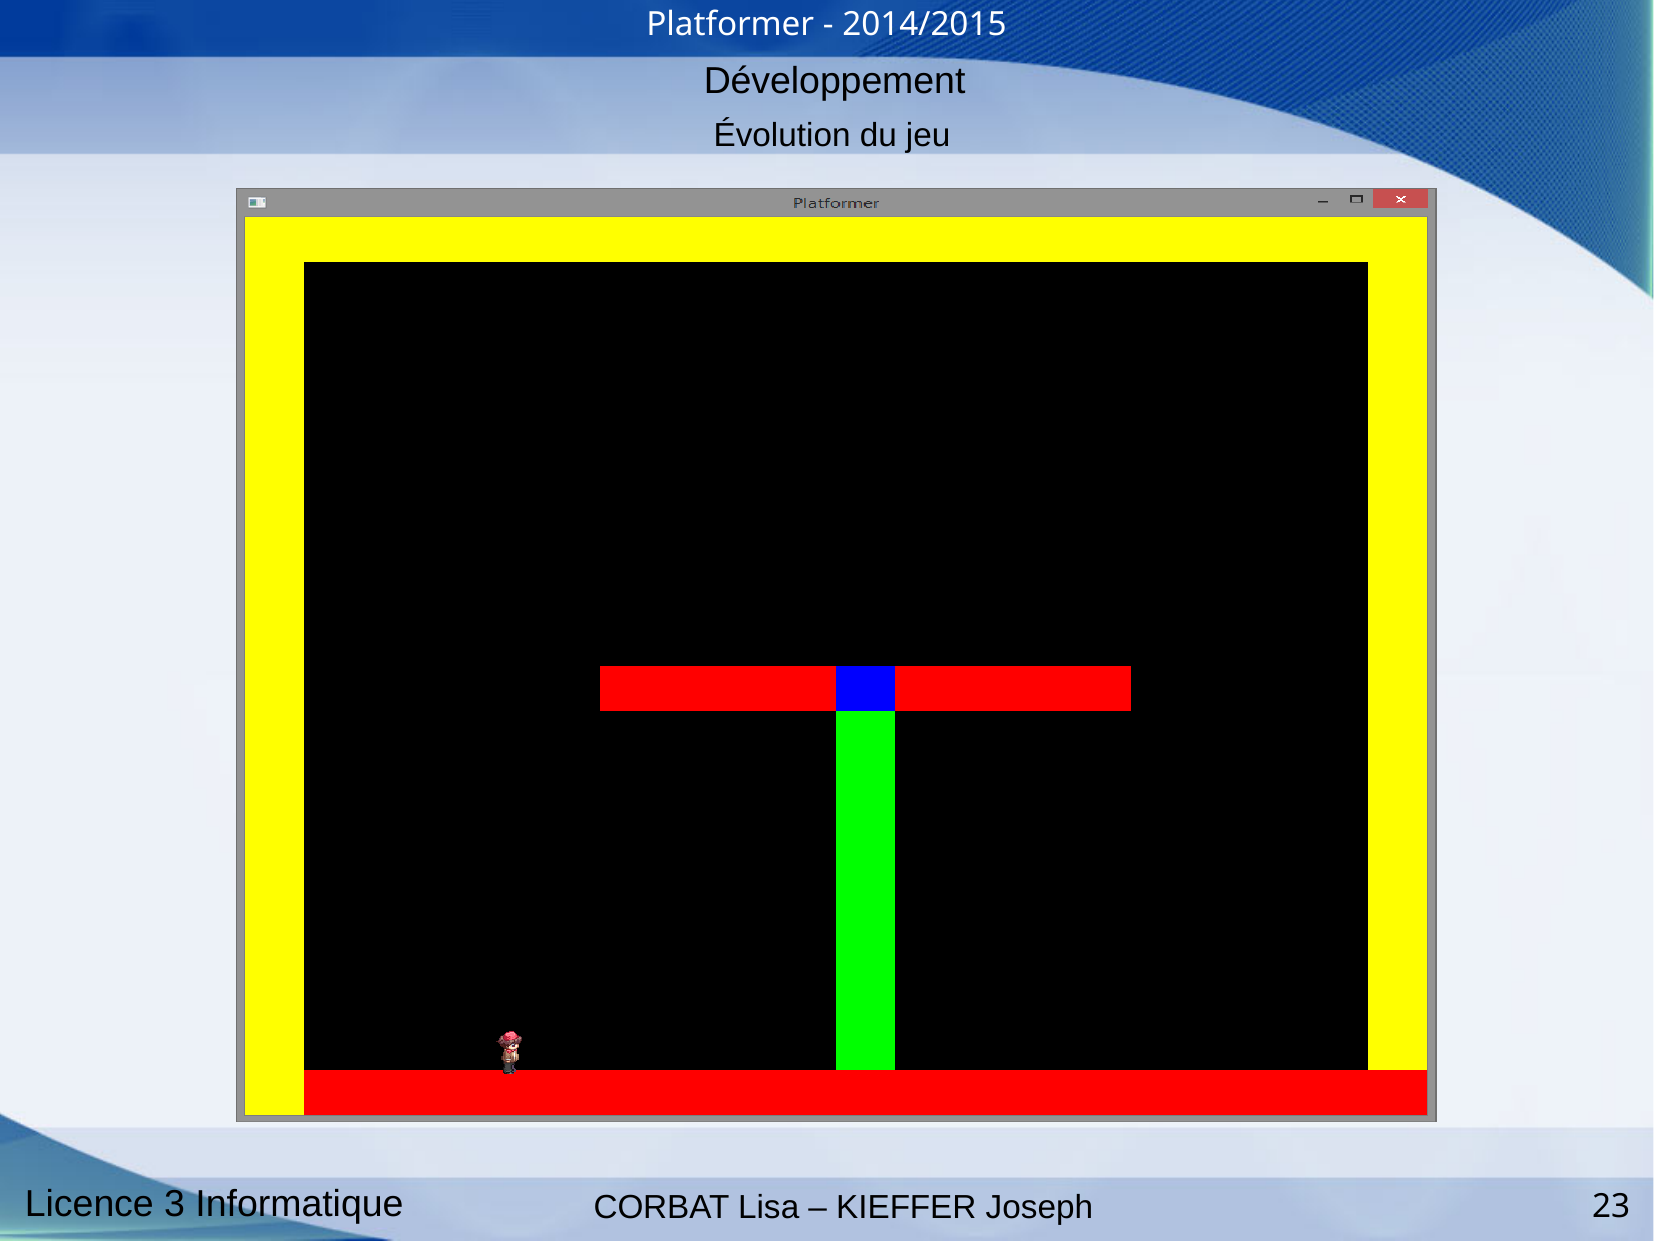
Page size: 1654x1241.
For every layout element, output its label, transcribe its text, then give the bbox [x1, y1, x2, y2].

text_box Développement [688, 51, 981, 109]
picture [0, 0, 1654, 1241]
text_box Évolution du jeu [698, 108, 966, 161]
